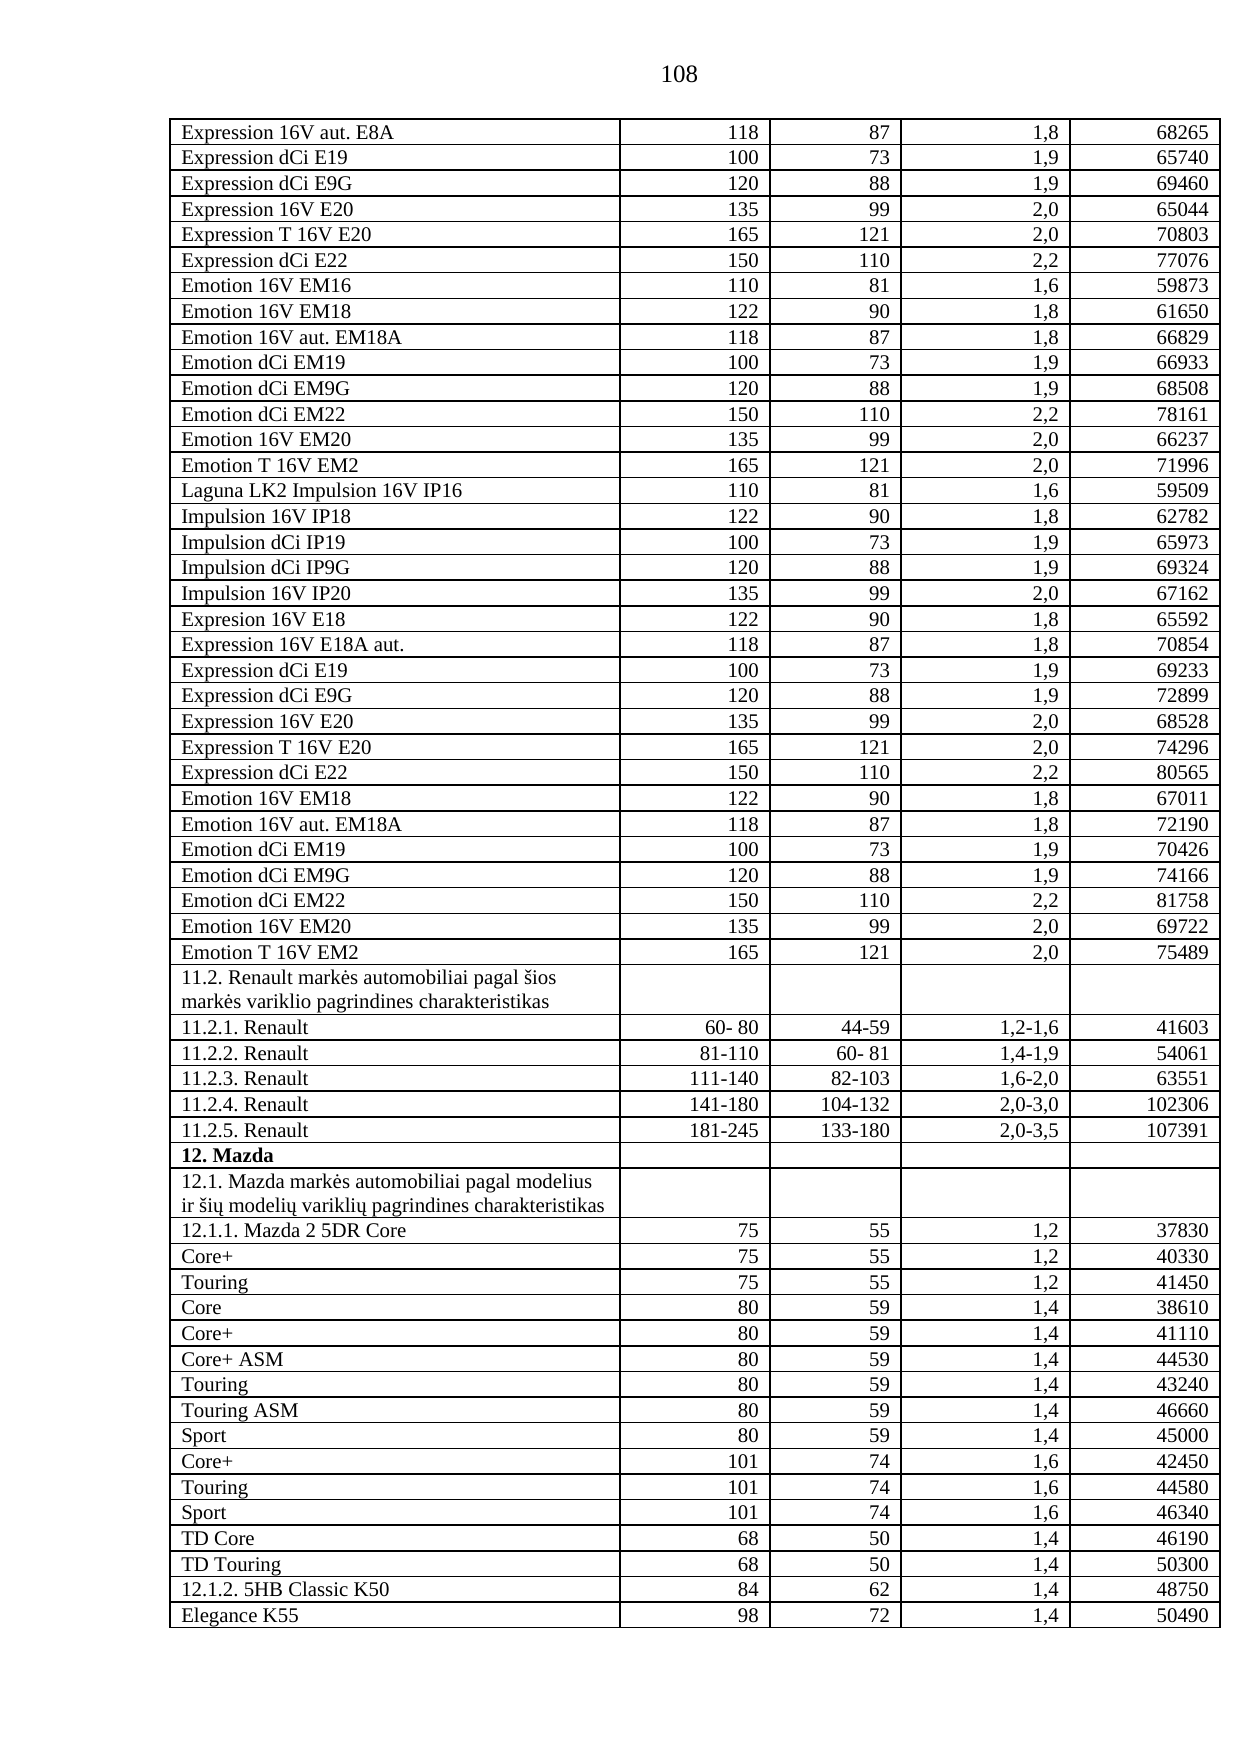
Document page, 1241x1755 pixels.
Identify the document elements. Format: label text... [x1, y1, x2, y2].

table_cell Expression T 16V E20 [171, 735, 619, 759]
table_cell Sport [171, 1500, 619, 1524]
table_cell 120 [621, 376, 769, 400]
table_cell 150 [621, 760, 769, 784]
table_cell 87 [771, 325, 900, 349]
table_cell 1,9 [902, 530, 1069, 554]
table_cell 2,2 [902, 248, 1069, 272]
table_cell 121 [771, 453, 900, 477]
table_cell 2,0 [902, 709, 1069, 733]
table_cell 80 [621, 1372, 769, 1396]
table_cell Elegance K55 [171, 1603, 619, 1627]
table_cell 75 [621, 1244, 769, 1268]
table_cell [621, 965, 769, 1013]
table_cell 59 [771, 1372, 900, 1396]
table_cell 74 [771, 1500, 900, 1524]
table_cell 1,8 [902, 607, 1069, 631]
table_cell 11.2.5. Renault [171, 1118, 619, 1142]
table_cell 111-140 [621, 1066, 769, 1090]
table_cell Core+ [171, 1449, 619, 1473]
table_cell 1,4 [902, 1398, 1069, 1422]
table_cell 55 [771, 1244, 900, 1268]
table_cell 121 [771, 940, 900, 964]
table_cell 66237 [1071, 427, 1219, 451]
table_cell 72190 [1071, 812, 1219, 836]
table_cell 75489 [1071, 940, 1219, 964]
table_cell 100 [621, 837, 769, 861]
table_cell 73 [771, 350, 900, 374]
table_cell 59 [771, 1398, 900, 1422]
table_cell 118 [621, 325, 769, 349]
table_cell 41450 [1071, 1270, 1219, 1294]
table_cell [902, 965, 1069, 1013]
table_cell 1,2 [902, 1244, 1069, 1268]
table_cell 80 [621, 1423, 769, 1447]
table_cell 50 [771, 1552, 900, 1576]
table_cell Core+ [171, 1321, 619, 1345]
table_cell 90 [771, 299, 900, 323]
table_cell 2,0 [902, 914, 1069, 938]
table_cell 1,8 [902, 504, 1069, 528]
table_cell Emotion 16V EM16 [171, 273, 619, 297]
table_cell 1,4 [902, 1372, 1069, 1396]
table_cell 150 [621, 402, 769, 426]
table_cell 104-132 [771, 1092, 900, 1116]
table_cell 73 [771, 658, 900, 682]
table_cell 110 [621, 273, 769, 297]
table_cell Emotion dCi EM19 [171, 837, 619, 861]
table_cell 50 [771, 1526, 900, 1550]
table_cell 100 [621, 350, 769, 374]
table_cell 61650 [1071, 299, 1219, 323]
table_cell Expression dCi E9G [171, 683, 619, 707]
table_cell [1071, 965, 1219, 1013]
table_cell 46340 [1071, 1500, 1219, 1524]
table_cell 90 [771, 607, 900, 631]
table_cell 62782 [1071, 504, 1219, 528]
table_cell 2,2 [902, 402, 1069, 426]
table_cell 77076 [1071, 248, 1219, 272]
table_cell 69460 [1071, 171, 1219, 195]
table_cell 121 [771, 735, 900, 759]
table_cell Emotion dCi EM22 [171, 888, 619, 912]
table_cell 135 [621, 914, 769, 938]
table_cell 55 [771, 1270, 900, 1294]
table_cell 1,9 [902, 171, 1069, 195]
table_cell 165 [621, 222, 769, 246]
table_cell 1,8 [902, 120, 1069, 144]
table_cell TD Touring [171, 1552, 619, 1576]
table_cell 98 [621, 1603, 769, 1627]
table_cell Expression dCi E19 [171, 145, 619, 169]
table_cell 110 [621, 478, 769, 502]
table_cell Touring ASM [171, 1398, 619, 1422]
table_cell 99 [771, 581, 900, 605]
table_cell 1,6 [902, 478, 1069, 502]
table_cell 40330 [1071, 1244, 1219, 1268]
table_cell 54061 [1071, 1041, 1219, 1065]
table_cell 99 [771, 197, 900, 221]
table_cell 1,6-2,0 [902, 1066, 1069, 1090]
table_cell 150 [621, 248, 769, 272]
table_cell 87 [771, 120, 900, 144]
table_cell 55 [771, 1218, 900, 1242]
table_cell 122 [621, 504, 769, 528]
table_cell TD Core [171, 1526, 619, 1550]
table_cell Sport [171, 1423, 619, 1447]
table_cell 46190 [1071, 1526, 1219, 1550]
table_cell 1,4 [902, 1552, 1069, 1576]
table_cell Emotion dCi EM9G [171, 376, 619, 400]
table_cell 1,8 [902, 812, 1069, 836]
table_cell 1,2-1,6 [902, 1015, 1069, 1039]
table_cell 80 [621, 1295, 769, 1319]
table_cell 12.1.2. 5HB Classic K50 [171, 1577, 619, 1601]
table_cell 90 [771, 504, 900, 528]
table_cell 75 [621, 1270, 769, 1294]
table_cell 110 [771, 402, 900, 426]
table_cell 1,8 [902, 632, 1069, 656]
table_cell 75 [621, 1218, 769, 1242]
table_cell Laguna LK2 Impulsion 16V IP16 [171, 478, 619, 502]
table_cell 101 [621, 1500, 769, 1524]
table_cell 50490 [1071, 1603, 1219, 1627]
table_cell Expression 16V E20 [171, 197, 619, 221]
table_cell 59 [771, 1347, 900, 1371]
table_cell 65740 [1071, 145, 1219, 169]
table_cell 11.2.3. Renault [171, 1066, 619, 1090]
table_cell 80 [621, 1347, 769, 1371]
table_cell Emotion 16V aut. EM18A [171, 812, 619, 836]
table_cell [621, 1169, 769, 1217]
table_cell 74 [771, 1449, 900, 1473]
table_cell Expression 16V E18A aut. [171, 632, 619, 656]
table_cell 44580 [1071, 1475, 1219, 1499]
table_cell 133-180 [771, 1118, 900, 1142]
table_cell 2,0 [902, 581, 1069, 605]
table_cell 1,4 [902, 1295, 1069, 1319]
table_cell 65973 [1071, 530, 1219, 554]
table_cell 81758 [1071, 888, 1219, 912]
table_cell 88 [771, 863, 900, 887]
table_cell 107391 [1071, 1118, 1219, 1142]
table_cell 41603 [1071, 1015, 1219, 1039]
table_cell 118 [621, 632, 769, 656]
table_cell 1,4 [902, 1321, 1069, 1345]
table_cell 120 [621, 171, 769, 195]
table_cell 110 [771, 760, 900, 784]
table_cell Expresion 16V E18 [171, 607, 619, 631]
table_cell 81-110 [621, 1041, 769, 1065]
table_cell 67011 [1071, 786, 1219, 810]
table_cell 62 [771, 1577, 900, 1601]
table_cell 70854 [1071, 632, 1219, 656]
table_cell 43240 [1071, 1372, 1219, 1396]
table_cell 101 [621, 1475, 769, 1499]
table_cell Emotion dCi EM22 [171, 402, 619, 426]
table_cell 1,6 [902, 1449, 1069, 1473]
table_cell Core [171, 1295, 619, 1319]
table_cell 81 [771, 478, 900, 502]
table_cell Expression dCi E19 [171, 658, 619, 682]
table_cell 110 [771, 888, 900, 912]
table_cell 122 [621, 299, 769, 323]
table_cell Impulsion 16V IP20 [171, 581, 619, 605]
table_cell 50300 [1071, 1552, 1219, 1576]
table_cell 45000 [1071, 1423, 1219, 1447]
table_cell 80565 [1071, 760, 1219, 784]
table_cell 2,0 [902, 197, 1069, 221]
table_cell 38610 [1071, 1295, 1219, 1319]
table_cell 68265 [1071, 120, 1219, 144]
table_cell 82-103 [771, 1066, 900, 1090]
table_cell 1,8 [902, 325, 1069, 349]
table_cell 135 [621, 709, 769, 733]
table_cell 37830 [1071, 1218, 1219, 1242]
table_cell 1,2 [902, 1218, 1069, 1242]
table_cell 165 [621, 735, 769, 759]
table_cell 67162 [1071, 581, 1219, 605]
table_cell 74 [771, 1475, 900, 1499]
table_cell Core+ [171, 1244, 619, 1268]
table_cell 1,8 [902, 786, 1069, 810]
table_cell [771, 965, 900, 1013]
table_cell Expression dCi E22 [171, 248, 619, 272]
table_cell 59873 [1071, 273, 1219, 297]
table_cell 135 [621, 427, 769, 451]
table_cell 73 [771, 837, 900, 861]
table_cell 59 [771, 1295, 900, 1319]
table_cell 1,4 [902, 1526, 1069, 1550]
table_cell 59 [771, 1321, 900, 1345]
table_cell 80 [621, 1398, 769, 1422]
table_cell [621, 1143, 769, 1167]
table_cell Emotion 16V EM20 [171, 427, 619, 451]
table_cell Emotion dCi EM9G [171, 863, 619, 887]
table_cell 2,0 [902, 735, 1069, 759]
table_cell 1,2 [902, 1270, 1069, 1294]
table_cell 88 [771, 683, 900, 707]
table_cell 73 [771, 145, 900, 169]
table_cell 66829 [1071, 325, 1219, 349]
table_cell 1,9 [902, 837, 1069, 861]
table_cell 165 [621, 940, 769, 964]
table_cell 141-180 [621, 1092, 769, 1116]
table_cell 68508 [1071, 376, 1219, 400]
table_cell Touring [171, 1270, 619, 1294]
table_cell Expression dCi E22 [171, 760, 619, 784]
table_cell 2,0 [902, 453, 1069, 477]
table_cell 87 [771, 812, 900, 836]
table_cell 44530 [1071, 1347, 1219, 1371]
table_cell 1,9 [902, 863, 1069, 887]
table_cell 99 [771, 709, 900, 733]
table_cell 122 [621, 786, 769, 810]
table_cell 110 [771, 248, 900, 272]
table_cell 69324 [1071, 555, 1219, 579]
table_cell 118 [621, 812, 769, 836]
table_cell 65044 [1071, 197, 1219, 221]
table_cell Emotion dCi EM19 [171, 350, 619, 374]
table_cell Emotion 16V aut. EM18A [171, 325, 619, 349]
table_cell 1,6 [902, 1475, 1069, 1499]
table_cell 88 [771, 376, 900, 400]
table_cell Emotion 16V EM20 [171, 914, 619, 938]
table_cell 42450 [1071, 1449, 1219, 1473]
table_cell 66933 [1071, 350, 1219, 374]
table_cell [1071, 1143, 1219, 1167]
table_cell 59 [771, 1423, 900, 1447]
table_cell 11.2. Renault markės automobiliai pagal šios markės variklio pagrindines charakteristikas [171, 965, 619, 1013]
table_cell 68 [621, 1526, 769, 1550]
table_cell Impulsion dCi IP19 [171, 530, 619, 554]
table_cell Emotion T 16V EM2 [171, 940, 619, 964]
table_cell [771, 1143, 900, 1167]
table_cell 44-59 [771, 1015, 900, 1039]
table_cell 80 [621, 1321, 769, 1345]
table_cell 65592 [1071, 607, 1219, 631]
table_cell 81 [771, 273, 900, 297]
table_cell [902, 1169, 1069, 1217]
table_cell 12.1. Mazda markės automobiliai pagal modelius ir šių modelių variklių pagrindines charakteristikas [171, 1169, 619, 1217]
table_cell 1,4 [902, 1577, 1069, 1601]
table_cell 120 [621, 683, 769, 707]
table_cell 1,6 [902, 273, 1069, 297]
table_cell 2,2 [902, 888, 1069, 912]
table_cell 121 [771, 222, 900, 246]
table_cell Emotion T 16V EM2 [171, 453, 619, 477]
table_cell 1,4 [902, 1347, 1069, 1371]
table_cell 88 [771, 555, 900, 579]
table_cell 73 [771, 530, 900, 554]
table_cell Emotion 16V EM18 [171, 786, 619, 810]
table_cell 1,9 [902, 376, 1069, 400]
table_cell 1,9 [902, 683, 1069, 707]
table_cell 71996 [1071, 453, 1219, 477]
table_cell 84 [621, 1577, 769, 1601]
table_cell Emotion 16V EM18 [171, 299, 619, 323]
table_cell [902, 1143, 1069, 1167]
table_cell 102306 [1071, 1092, 1219, 1116]
table_cell 181-245 [621, 1118, 769, 1142]
table_cell 70426 [1071, 837, 1219, 861]
table_cell 72 [771, 1603, 900, 1627]
table_cell 11.2.1. Renault [171, 1015, 619, 1039]
table_cell 100 [621, 530, 769, 554]
table_cell 1,9 [902, 555, 1069, 579]
table_cell 150 [621, 888, 769, 912]
table_cell 63551 [1071, 1066, 1219, 1090]
table_cell 46660 [1071, 1398, 1219, 1422]
table_cell 69722 [1071, 914, 1219, 938]
table_cell 11.2.2. Renault [171, 1041, 619, 1065]
table_cell Expression T 16V E20 [171, 222, 619, 246]
table_cell 2,0-3,0 [902, 1092, 1069, 1116]
table_cell 68528 [1071, 709, 1219, 733]
table_cell 68 [621, 1552, 769, 1576]
table_cell 12.1.1. Mazda 2 5DR Core [171, 1218, 619, 1242]
table_cell 1,4-1,9 [902, 1041, 1069, 1065]
table_cell 1,9 [902, 145, 1069, 169]
table_cell 74166 [1071, 863, 1219, 887]
table_cell 87 [771, 632, 900, 656]
table_cell 1,4 [902, 1603, 1069, 1627]
table_cell 99 [771, 914, 900, 938]
table_cell 120 [621, 863, 769, 887]
table_cell 2,0-3,5 [902, 1118, 1069, 1142]
table_cell 59509 [1071, 478, 1219, 502]
table_cell 2,2 [902, 760, 1069, 784]
table_cell Expression 16V E20 [171, 709, 619, 733]
table_cell 48750 [1071, 1577, 1219, 1601]
table_cell Impulsion dCi IP9G [171, 555, 619, 579]
table_cell 60- 80 [621, 1015, 769, 1039]
table_cell 1,9 [902, 350, 1069, 374]
table_cell Impulsion 16V IP18 [171, 504, 619, 528]
table_cell 1,4 [902, 1423, 1069, 1447]
table_cell [771, 1169, 900, 1217]
table_cell [1071, 1169, 1219, 1217]
table_cell 100 [621, 658, 769, 682]
table_cell 101 [621, 1449, 769, 1473]
table_cell 1,6 [902, 1500, 1069, 1524]
table_cell Touring [171, 1372, 619, 1396]
table_cell 100 [621, 145, 769, 169]
table_cell 88 [771, 171, 900, 195]
table_cell Core+ ASM [171, 1347, 619, 1371]
table_cell 12. Mazda [171, 1143, 619, 1167]
table_cell Expression dCi E9G [171, 171, 619, 195]
table_cell Touring [171, 1475, 619, 1499]
table_cell 90 [771, 786, 900, 810]
table_cell 69233 [1071, 658, 1219, 682]
table_cell 70803 [1071, 222, 1219, 246]
table_cell 2,0 [902, 222, 1069, 246]
table_cell 74296 [1071, 735, 1219, 759]
table_cell 72899 [1071, 683, 1219, 707]
table_cell 122 [621, 607, 769, 631]
table_cell 41110 [1071, 1321, 1219, 1345]
table_cell 78161 [1071, 402, 1219, 426]
table_cell 165 [621, 453, 769, 477]
table_cell 118 [621, 120, 769, 144]
table_cell 2,0 [902, 427, 1069, 451]
table_cell 60- 81 [771, 1041, 900, 1065]
table_cell 2,0 [902, 940, 1069, 964]
table_cell 1,8 [902, 299, 1069, 323]
table_cell 99 [771, 427, 900, 451]
table_cell 120 [621, 555, 769, 579]
table_cell 135 [621, 197, 769, 221]
table_cell 11.2.4. Renault [171, 1092, 619, 1116]
table_cell 1,9 [902, 658, 1069, 682]
table_cell 135 [621, 581, 769, 605]
table_cell Expression 16V aut. E8A [171, 120, 619, 144]
